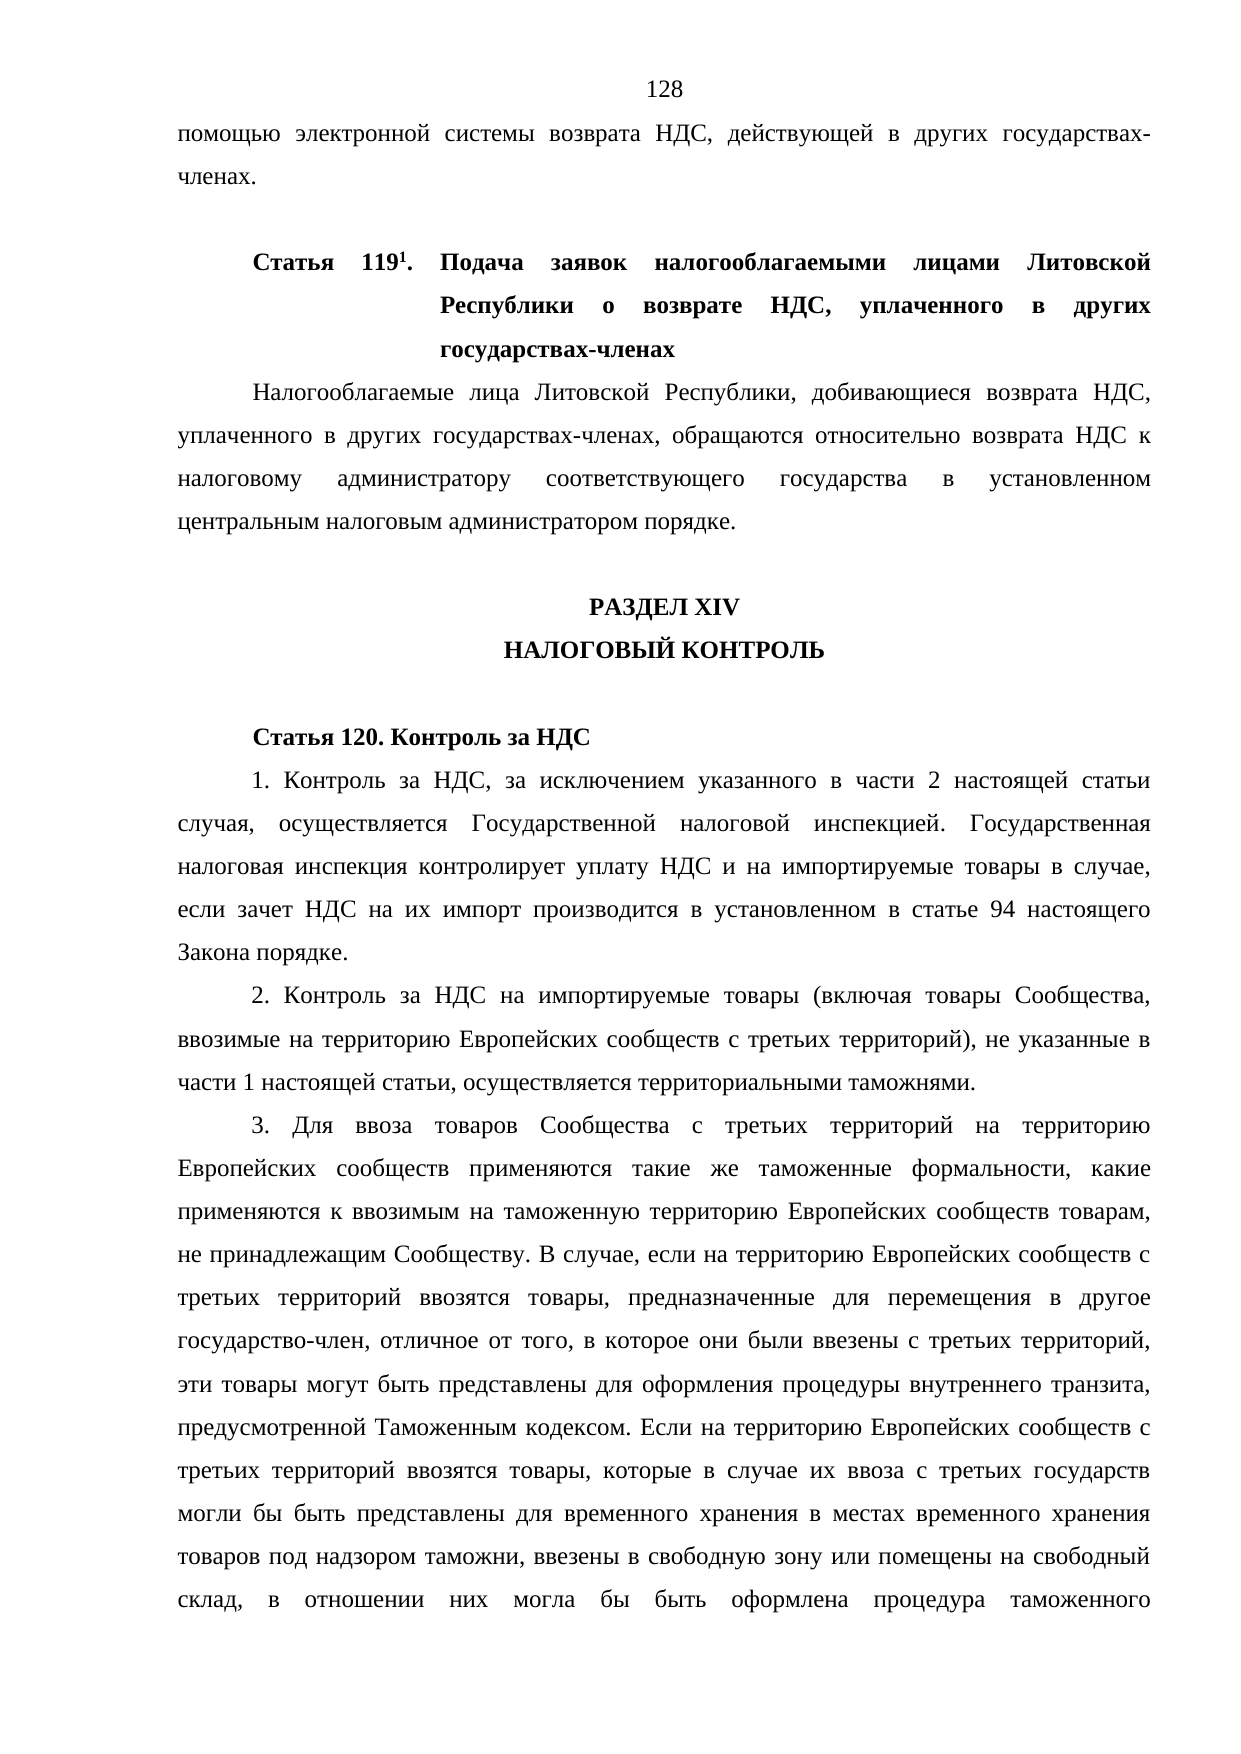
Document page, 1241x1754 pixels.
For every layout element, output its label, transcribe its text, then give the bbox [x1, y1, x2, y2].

text НАЛОГОВЫЙ КОНТРОЛЬ [177, 636, 1152, 664]
text Налогооблагаемые лица Литовской Республики, добивающиеся возврата НДС, уплаченного в других государствах-членах, обращаются относительно возврата НДС к налоговому администратору соответствующего государства в установленном центральным налоговым администратором порядке. [177, 377, 1152, 535]
text Статья 1191. Подача заявок налогооблагаемыми лицами Литовской Республики о возврате НДС, уплаченного в других государствах-членах [252, 247, 1152, 362]
text РАЗДЕЛ XIV [177, 592, 1152, 621]
text Статья 120. Контроль за НДС [177, 722, 1152, 751]
text 2. Контроль за НДС на импортируемые товары (включая товары Сообщества, ввозимые на территорию Европейских сообществ с третьих территорий), не указанные в части 1 настоящей статьи, осуществляется территориальными таможнями. [177, 981, 1152, 1096]
text 3. Для ввоза товаров Сообщества с третьих территорий на территорию Европейских сообществ применяются такие же таможенные формальности, какие применяются к ввозимым на таможенную территорию Европейских сообществ товарам, не принадлежащим Сообществу. В случае, если на территорию Европейских сообществ с третьих территорий ввозятся товары, предназначенные для перемещения в другое государство-член, отличное от того, в которое они были ввезены с третьих территорий, эти товары могут быть представлены для оформления процедуры внутреннего транзита, предусмотренной Таможенным кодексом. Если на территорию Европейских сообществ с третьих территорий ввозятся товары, которые в случае их ввоза с третьих государств могли бы быть представлены для временного хранения в местах временного хранения товаров под надзором таможни, ввезены в свободную зону или помещены на свободный склад, в отношении них могла бы быть оформлена процедура таможенного [177, 1110, 1152, 1613]
text 1. Контроль за НДС, за исключением указанного в части 2 настоящей статьи случая, осуществляется Государственной налоговой инспекцией. Государственная налоговая инспекция контролирует уплату НДС и на импортируемые товары в случае, если зачет НДС на их импорт производится в установленном в статье 94 настоящего Закона порядке. [177, 765, 1152, 966]
text помощью электронной системы возврата НДС, действующей в других государствах-членах. [177, 118, 1152, 190]
